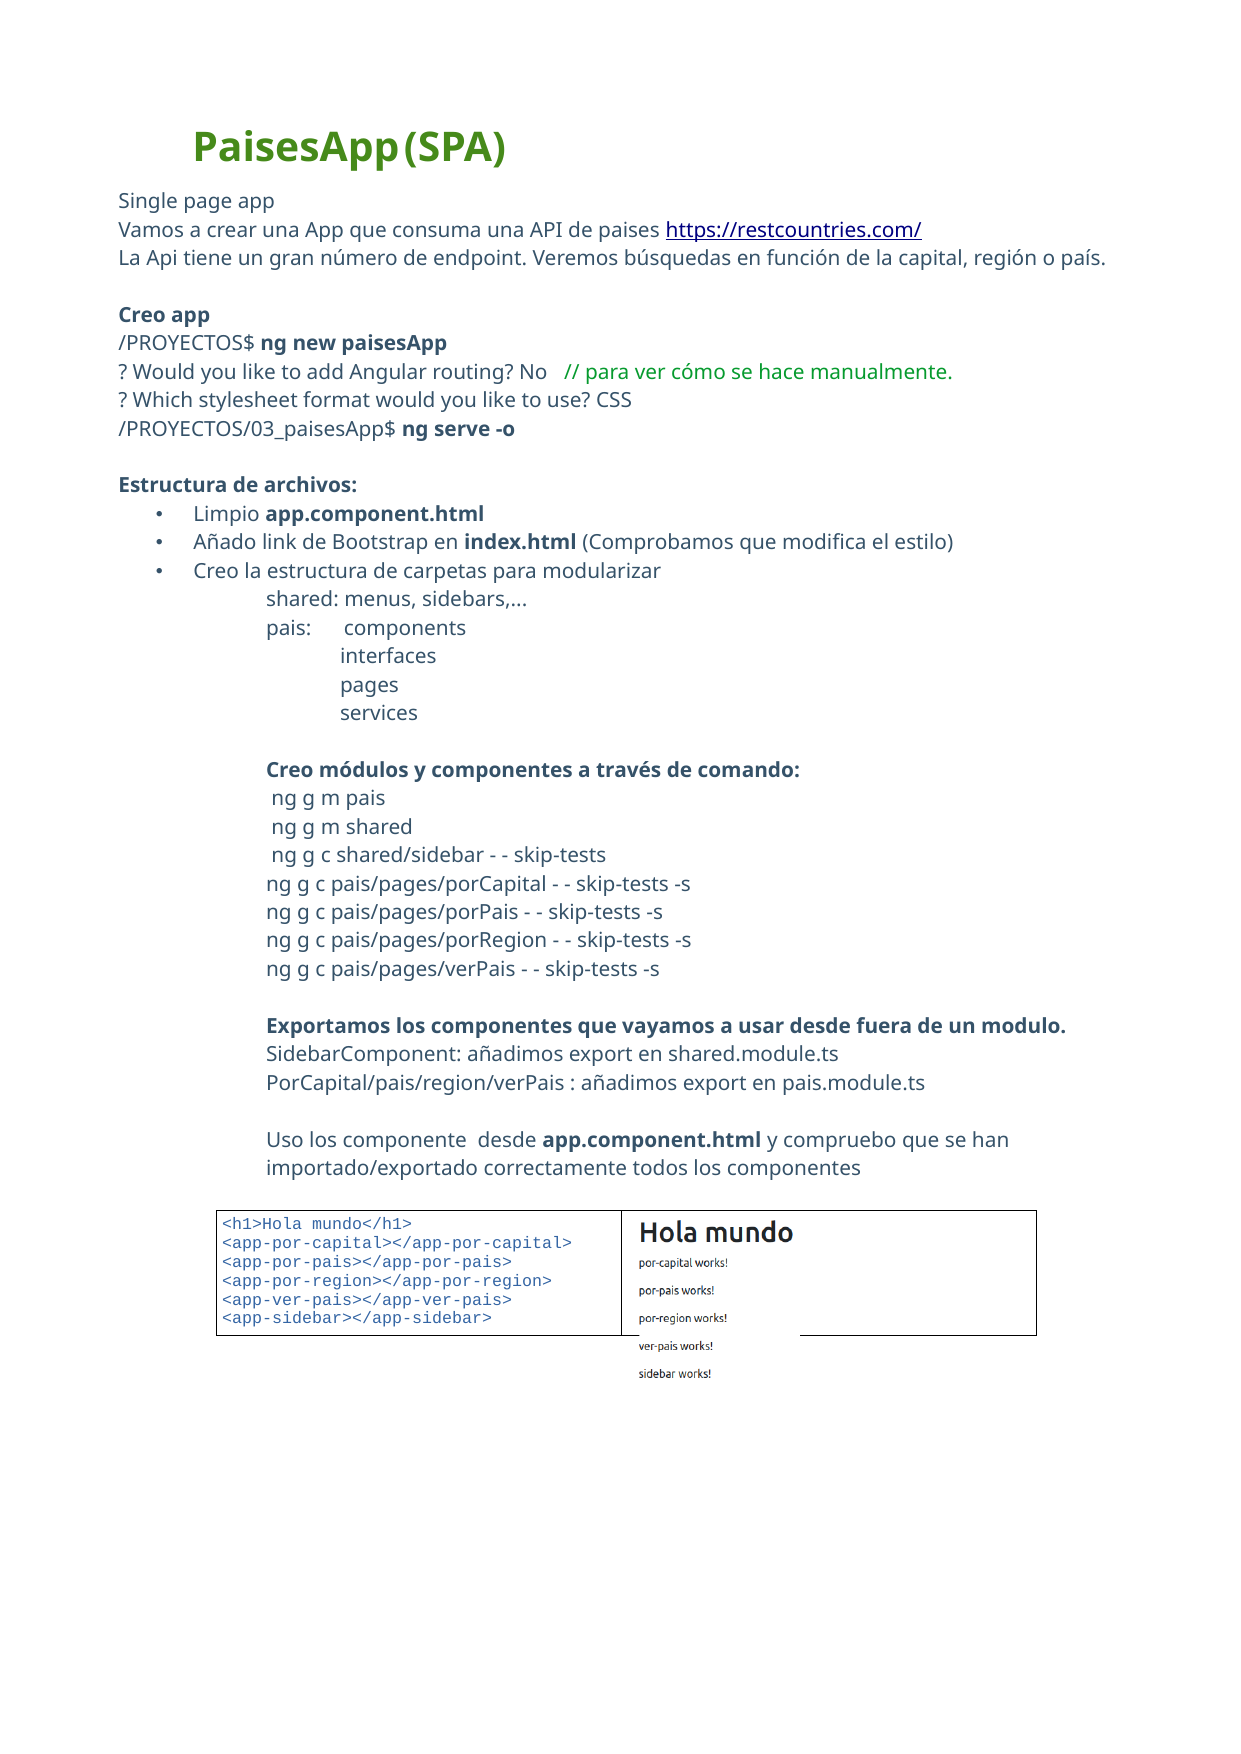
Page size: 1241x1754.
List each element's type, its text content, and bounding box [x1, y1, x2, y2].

text Vamos a crear una App que consuma una API de paises https://restcountries.com/ [118, 215, 1122, 243]
text La Api tiene un gran número de endpoint. Veremos búsquedas en función de la capital, región o país. [118, 243, 1122, 272]
subtitle PaisesApp (SPA) [118, 118, 1122, 174]
text /PROYECTOS/03_paisesApp$ ng serve -o [118, 414, 1122, 442]
text ? Would you like to add Angular routing? No // para ver cómo se hace manualmente. [118, 357, 1122, 385]
text ng g c shared/sidebar - - skip-tests [266, 840, 1122, 869]
text Estructura de archivos: [118, 471, 1122, 499]
picture [639, 1219, 800, 1383]
text Creo app [118, 300, 1122, 328]
text shared: menus, sidebars,... [266, 584, 1122, 613]
text ng g c pais/pages/porRegion - - skip-tests -s [266, 926, 1122, 954]
list Añado link de Bootstrap en index.html (Comprobamos que modifica el estilo) [156, 527, 1122, 556]
text PorCapital/pais/region/verPais : añadimos export en pais.module.ts [266, 1068, 1122, 1096]
text ng g m shared [266, 812, 1122, 840]
text ng g c pais/pages/verPais - - skip-tests -s [266, 954, 1122, 982]
text pages [340, 670, 1122, 698]
table_header [622, 1211, 1036, 1335]
text Single page app [118, 186, 1122, 215]
text ? Which stylesheet format would you like to use? CSS [118, 385, 1122, 414]
text Exportamos los componentes que vayamos a usar desde fuera de un modulo. [266, 1011, 1122, 1039]
text ng g c pais/pages/porCapital - - skip-tests -s [266, 869, 1122, 897]
text ng g m pais [266, 783, 1122, 812]
text interfaces [340, 641, 1122, 670]
text SidebarComponent: añadimos export en shared.module.ts [266, 1039, 1122, 1068]
text /PROYECTOS$ ng new paisesApp [118, 328, 1122, 357]
text pais: components [266, 613, 1122, 641]
list Creo la estructura de carpetas para modularizar [156, 556, 1122, 584]
text services [340, 698, 1122, 727]
text Creo módulos y componentes a través de comando: [266, 755, 1122, 783]
text ng g c pais/pages/porPais - - skip-tests -s [266, 897, 1122, 926]
table_header <h1>Hola mundo</h1> <app-por-capital></app-por-capital> <app-por-pais></app-por-pais> <app-por-region></app-por-region> <app-ver-pais></app-ver-pais> <app-sidebar></app-sidebar> [217, 1211, 621, 1335]
list Limpio app.component.html [156, 499, 1122, 527]
text Uso los componente desde app.component.html y compruebo que se han importado/exportado correctamente todos los componentes [266, 1125, 1122, 1182]
